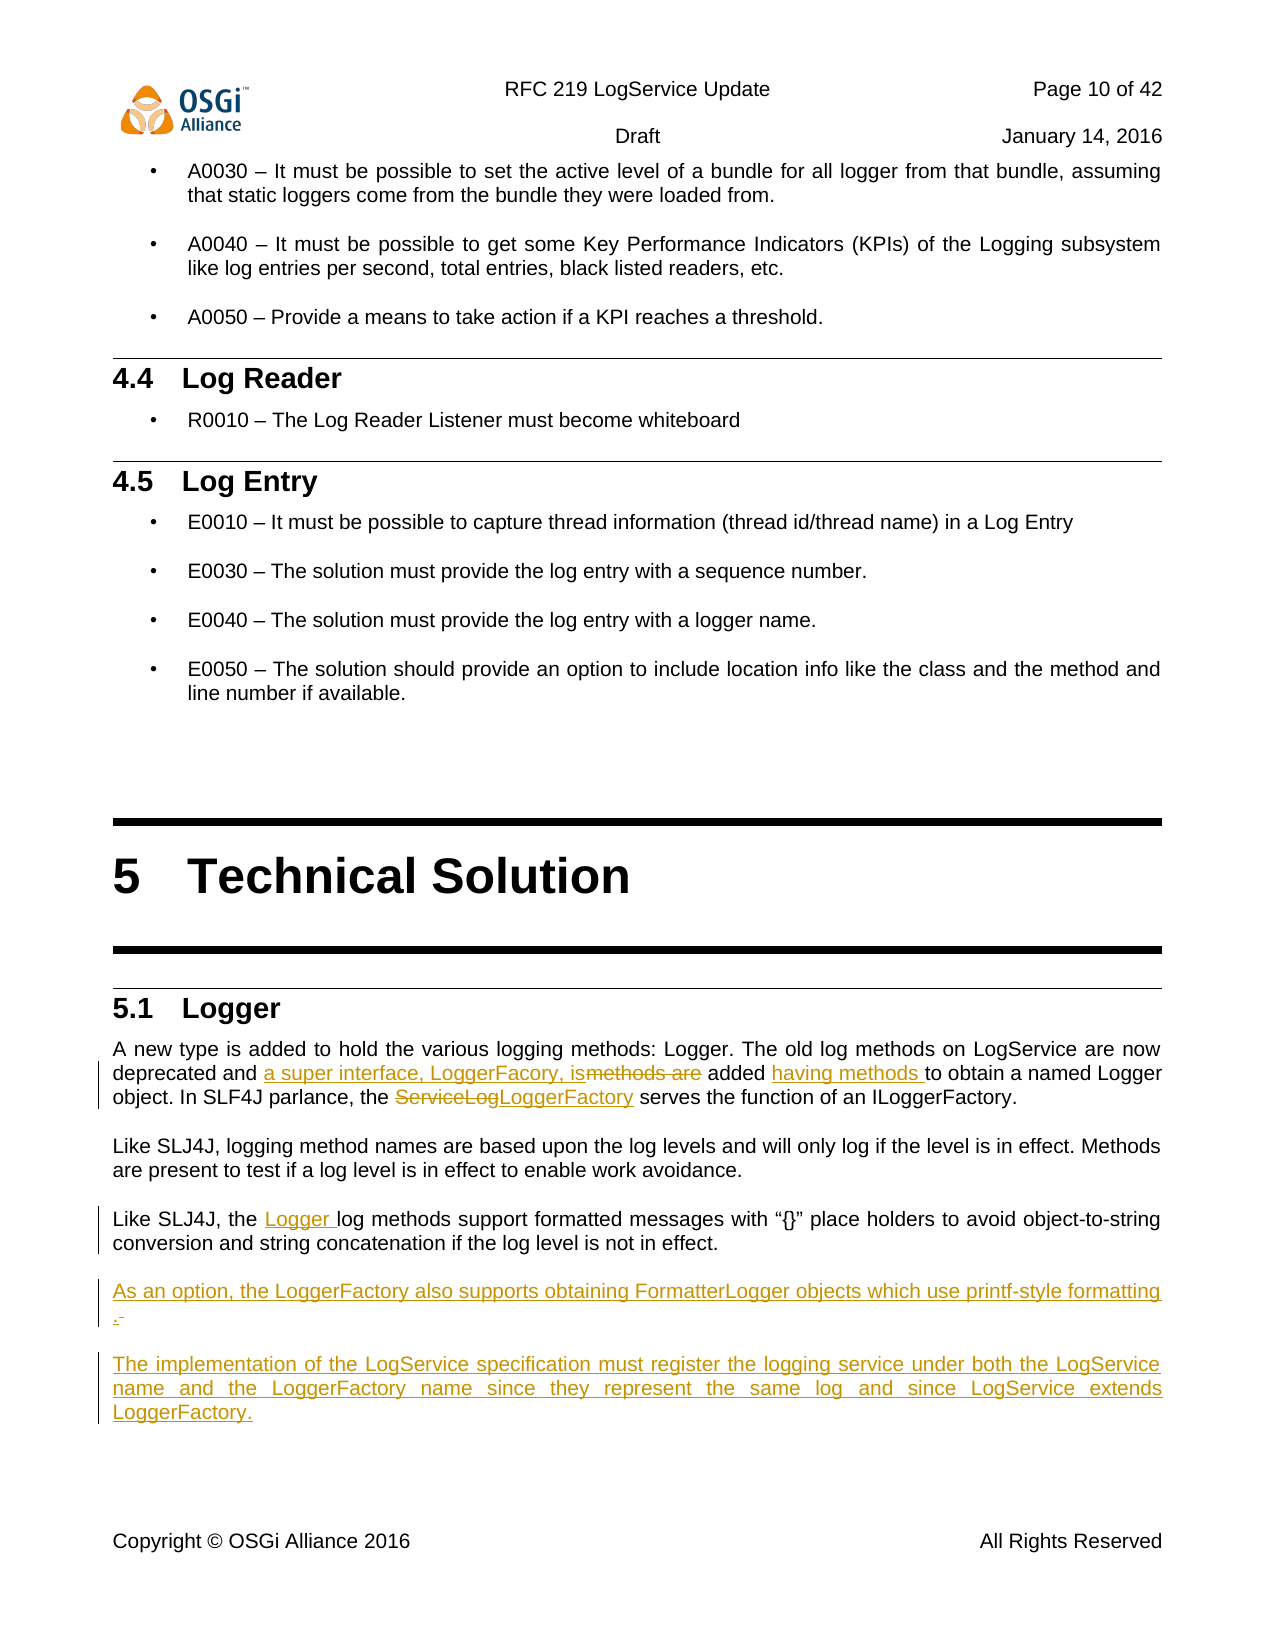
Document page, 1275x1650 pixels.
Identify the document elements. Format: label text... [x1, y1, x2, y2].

subtitle Log Reader [112, 359, 1162, 395]
text . [112, 1301, 1162, 1327]
list E0030 – The solution must provide the log entry with a sequence number. [150, 559, 1162, 583]
list E0040 – The solution must provide the log entry with a logger name. [150, 608, 1162, 632]
list E0010 – It must be possible to capture thread information (thread id/thread name) in a Log Entry [150, 510, 1162, 534]
list R0010 – The Log Reader Listener must become whiteboard [150, 407, 1162, 431]
text Like SLJ4J, the Logger log methods support formatted messages with “{}” place holders to avoid object-to-string conversion and string concatenation if the log level is not in effect. [112, 1206, 1162, 1254]
subtitle Technical Solution [112, 819, 1162, 954]
subtitle Log Entry [112, 462, 1162, 497]
picture [113, 78, 257, 142]
text LoggerFactory. [112, 1398, 1162, 1424]
text A new type is added to hold the various logging methods: Logger. The old log methods on LogService are now deprecated and a super interface, LoggerFacory, is added having methods to obtain a named Logger object. In SLF4J parlance, the LoggerFactory serves the function of an ILoggerFactory. [112, 1037, 1162, 1108]
list A0040 – It must be possible to get some Key Performance Indicators (KPIs) of the Logging subsystem like log entries per second, total entries, black listed readers, etc. [150, 232, 1162, 280]
text Like SLJ4J, logging method names are based upon the log levels and will only log if the level is in effect. Methods are present to test if a log level is in effect to enable work avoidance. [112, 1133, 1162, 1181]
list A0030 – It must be possible to set the active level of a bundle for all logger from that bundle, assuming that static loggers come from the bundle they were loaded from. [150, 159, 1162, 207]
list A0050 – Provide a means to take action if a KPI reaches a threshold. [150, 305, 1162, 329]
text As an option, the LoggerFactory also supports obtaining FormatterLogger objects which use printf-style formatting [112, 1279, 1162, 1300]
subtitle Logger [112, 989, 1162, 1024]
text The implementation of the LogService specification must register the logging service under both the LogService name and the LoggerFactory name since they represent the same log and since LogService extends [112, 1352, 1162, 1397]
list E0050 – The solution should provide an option to include location info like the class and the method and line number if available. [150, 657, 1162, 705]
